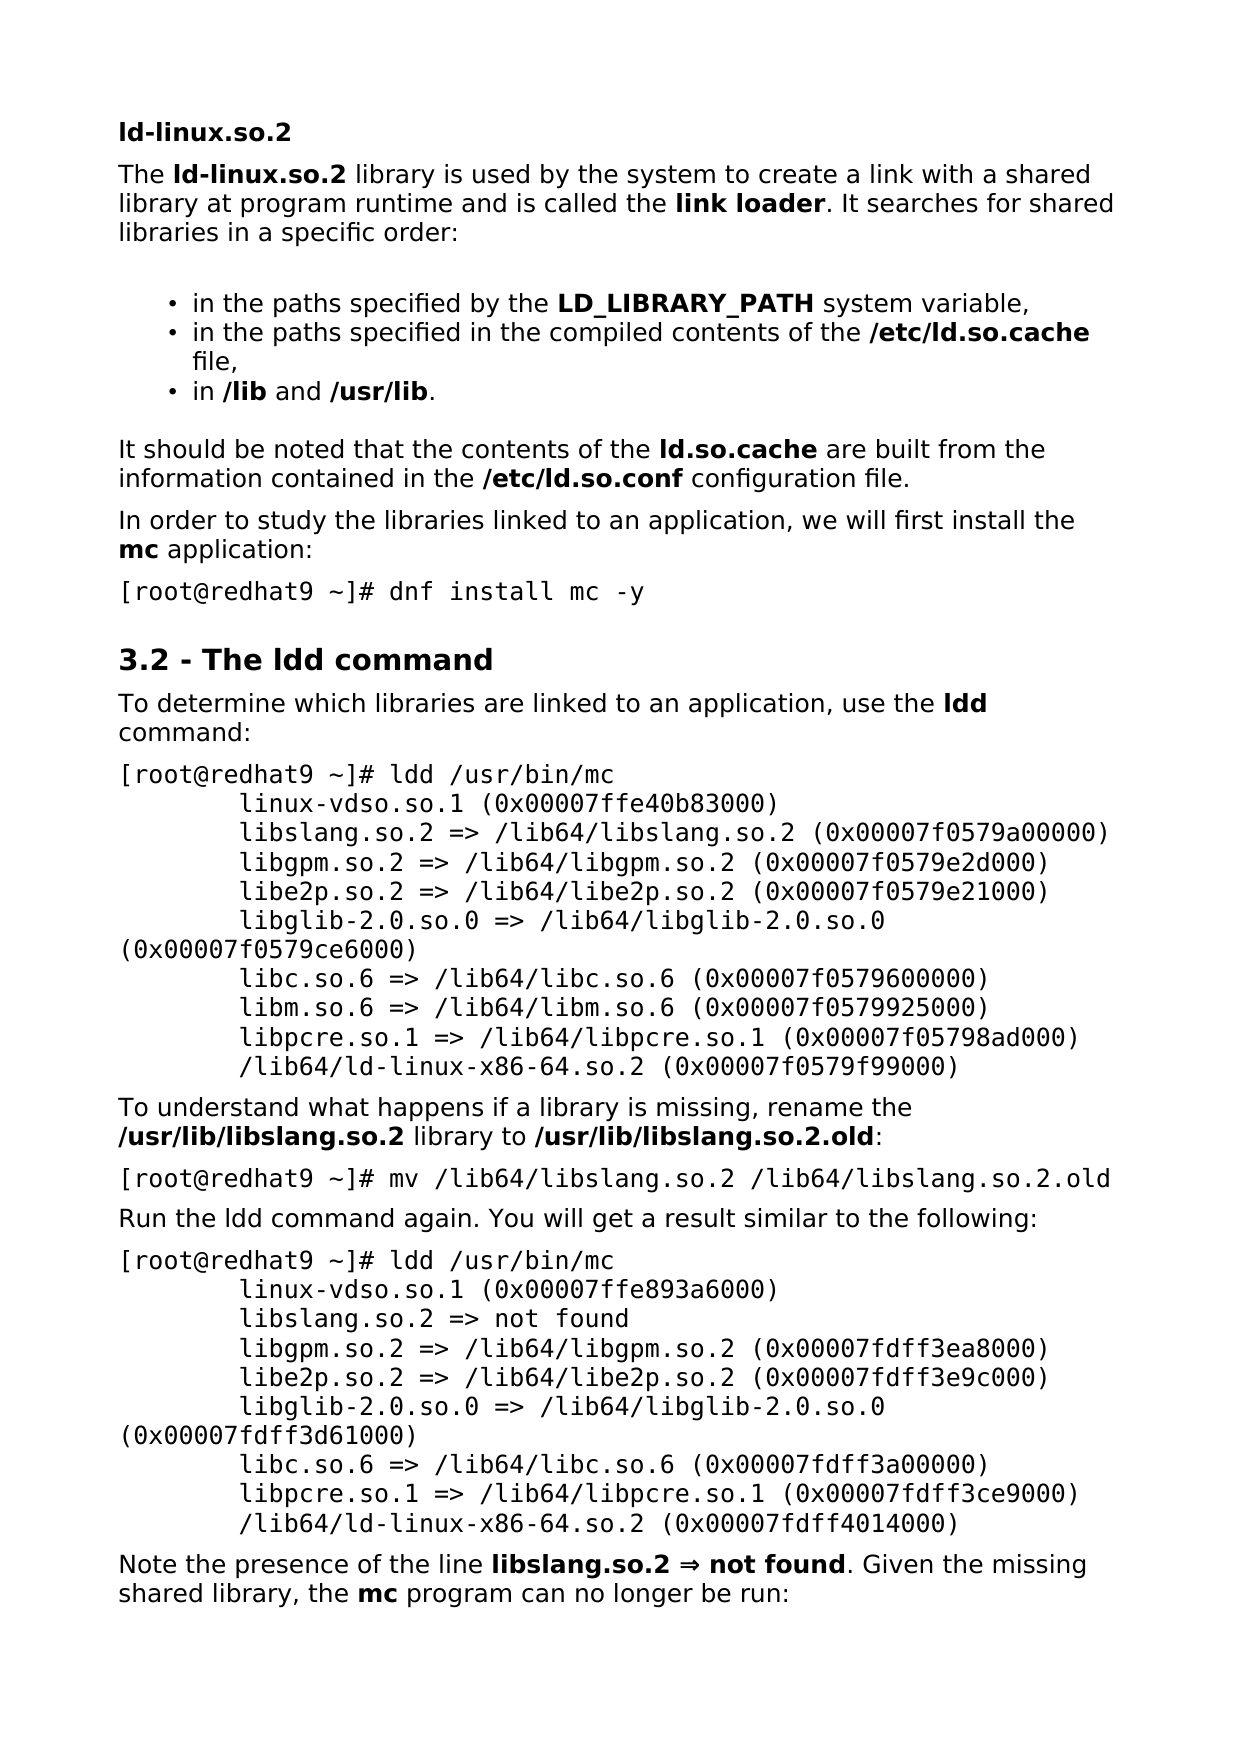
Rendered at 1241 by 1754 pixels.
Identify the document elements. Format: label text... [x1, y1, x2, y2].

text [root@redhat9 ~]# mv /lib64/libslang.so.2 /lib64/libslang.so.2.old [118, 1164, 1122, 1193]
text [root@redhat9 ~]# ldd /usr/bin/mc linux-vdso.so.1 (0x00007ffe40b83000) libslang.so.2 => /lib64/libslang.so.2 (0x00007f0579a00000) libgpm.so.2 => /lib64/libgpm.so.2 (0x00007f0579e2d000) libe2p.so.2 => /lib64/libe2p.so.2 (0x00007f0579e21000) libglib-2.0.so.0 => /lib64/libglib-2.0.so.0 (0x00007f0579ce6000) libc.so.6 => /lib64/libc.so.6 (0x00007f0579600000) libm.so.6 => /lib64/libm.so.6 (0x00007f0579925000) libpcre.so.1 => /lib64/libpcre.so.1 (0x00007f05798ad000) /lib64/ld-linux-x86-64.so.2 (0x00007f0579f99000) [118, 760, 1122, 1081]
list in the paths specified by the LD_LIBRARY_PATH system variable, [177, 289, 1122, 318]
text To determine which libraries are linked to an application, use the ldd command: [118, 689, 1122, 748]
subtitle 3.2 - The ldd command [118, 643, 1122, 677]
text Note the presence of the line libslang.so.2 ⇒ not found. Given the missing shared library, the mc program can no longer be run: [118, 1550, 1122, 1608]
text Run the ldd command again. You will get a result similar to the following: [118, 1205, 1122, 1234]
text In order to study the libraries linked to an application, we will first install the mc application: [118, 506, 1122, 564]
text The ld-linux.so.2 library is used by the system to create a link with a shared library at program runtime and is called the link loader. It searches for shared libraries in a specific order: [118, 160, 1122, 247]
text [root@redhat9 ~]# ldd /usr/bin/mc linux-vdso.so.1 (0x00007ffe893a6000) libslang.so.2 => not found libgpm.so.2 => /lib64/libgpm.so.2 (0x00007fdff3ea8000) libe2p.so.2 => /lib64/libe2p.so.2 (0x00007fdff3e9c000) libglib-2.0.so.0 => /lib64/libglib-2.0.so.0 (0x00007fdff3d61000) libc.so.6 => /lib64/libc.so.6 (0x00007fdff3a00000) libpcre.so.1 => /lib64/libpcre.so.1 (0x00007fdff3ce9000) /lib64/ld-linux-x86-64.so.2 (0x00007fdff4014000) [118, 1246, 1122, 1538]
text To understand what happens if a library is missing, rename the /usr/lib/libslang.so.2 library to /usr/lib/libslang.so.2.old: [118, 1093, 1122, 1151]
subtitle ld-linux.so.2 [118, 118, 1122, 147]
list in the paths specified in the compiled contents of the /etc/ld.so.cache file, [177, 318, 1122, 377]
list in /lib and /usr/lib. [177, 377, 1122, 406]
text [root@redhat9 ~]# dnf install mc -y [118, 577, 1122, 606]
text It should be noted that the contents of the ld.so.cache are built from the information contained in the /etc/ld.so.conf configuration file. [118, 435, 1122, 494]
